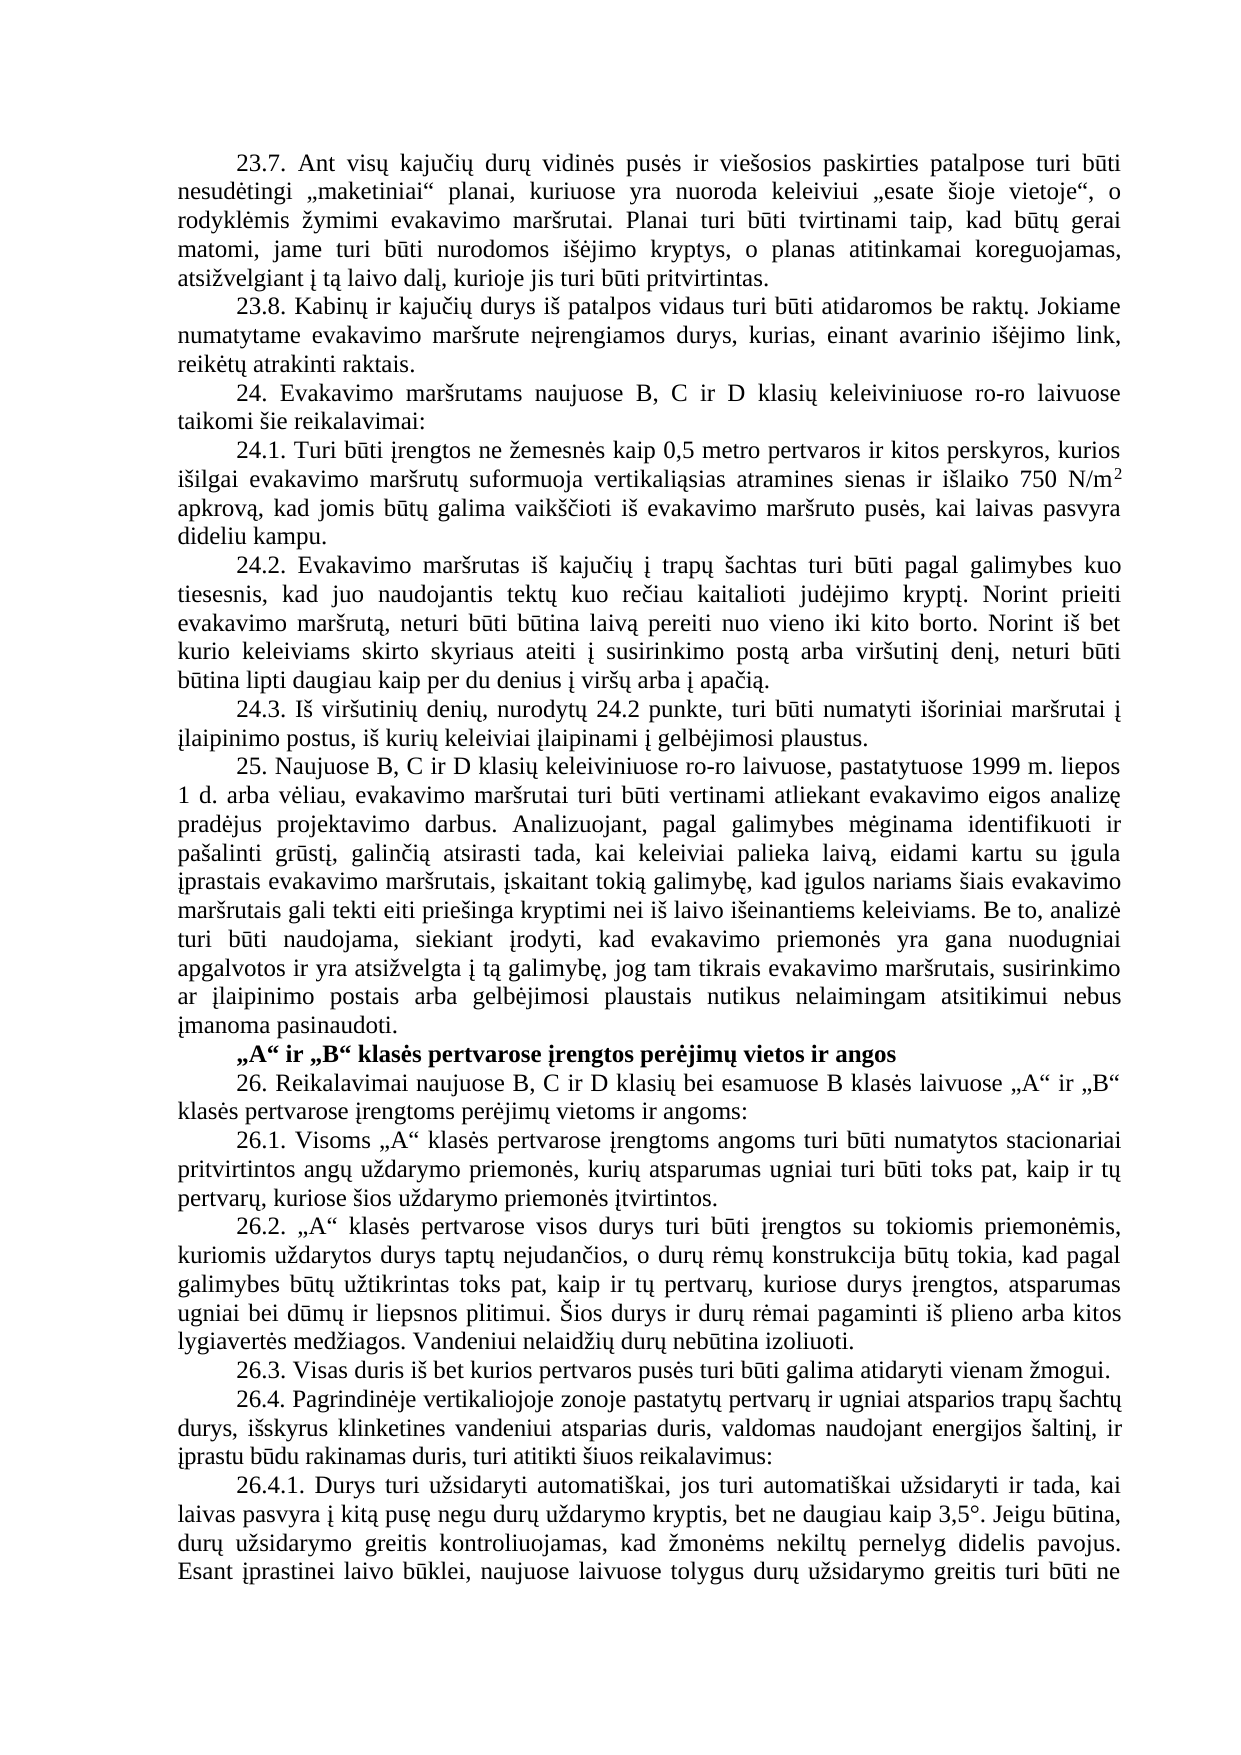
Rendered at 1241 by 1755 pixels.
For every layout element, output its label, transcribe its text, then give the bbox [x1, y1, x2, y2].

text 26.2. „A“ klasės pertvarose visos durys turi būti įrengtos su tokiomis priemonėmis, kuriomis uždarytos durys taptų nejudančios, o durų rėmų konstrukcija būtų tokia, kad pagal galimybes būtų užtikrintas toks pat, kaip ir tų pertvarų, kuriose durys įrengtos, atsparumas ugniai bei dūmų ir liepsnos plitimui. Šios durys ir durų rėmai pagaminti iš plieno arba kitos lygiavertės medžiagos. Vandeniui nelaidžių durų nebūtina izoliuoti. [177, 1211, 1122, 1355]
text 26. Reikalavimai naujuose B, C ir D klasių bei esamuose B klasės laivuose „A“ ir „B“ klasės pertvarose įrengtoms perėjimų vietoms ir angoms: [177, 1068, 1122, 1125]
text 23.8. Kabinų ir kajučių durys iš patalpos vidaus turi būti atidaromos be raktų. Jokiame numatytame evakavimo maršrute neįrengiamos durys, kurias, einant avarinio išėjimo link, reikėtų atrakinti raktais. [177, 291, 1122, 378]
text 24.1. Turi būti įrengtos ne žemesnės kaip 0,5 metro pertvaros ir kitos perskyros, kurios išilgai evakavimo maršrutų suformuoja vertikaliąsias atramines sienas ir išlaiko 750 N/m2 apkrovą, kad jomis būtų galima vaikščioti iš evakavimo maršruto pusės, kai laivas pasvyra dideliu kampu. [177, 435, 1122, 550]
text „A“ ir „B“ klasės pertvarose įrengtos perėjimų vietos ir angos [177, 1039, 1122, 1068]
text 26.3. Visas duris iš bet kurios pertvaros pusės turi būti galima atidaryti vienam žmogui. [177, 1355, 1122, 1384]
text 26.4. Pagrindinėje vertikaliojoje zonoje pastatytų pertvarų ir ugniai atsparios trapų šachtų durys, išskyrus klinketines vandeniui atsparias duris, valdomas naudojant energijos šaltinį, ir įprastu būdu rakinamas duris, turi atitikti šiuos reikalavimus: [177, 1384, 1122, 1470]
text 25. Naujuose B, C ir D klasių keleiviniuose ro-ro laivuose, pastatytuose 1999 m. liepos 1 d. arba vėliau, evakavimo maršrutai turi būti vertinami atliekant evakavimo eigos analizę pradėjus projektavimo darbus. Analizuojant, pagal galimybes mėginama identifikuoti ir pašalinti grūstį, galinčią atsirasti tada, kai keleiviai palieka laivą, eidami kartu su įgula įprastais evakavimo maršrutais, įskaitant tokią galimybę, kad įgulos nariams šiais evakavimo maršrutais gali tekti eiti priešinga kryptimi nei iš laivo išeinantiems keleiviams. Be to, analizė turi būti naudojama, siekiant įrodyti, kad evakavimo priemonės yra gana nuodugniai apgalvotos ir yra atsižvelgta į tą galimybę, jog tam tikrais evakavimo maršrutais, susirinkimo ar įlaipinimo postais arba gelbėjimosi plaustais nutikus nelaimingam atsitikimui nebus įmanoma pasinaudoti. [177, 751, 1122, 1039]
text 24. Evakavimo maršrutams naujuose B, C ir D klasių keleiviniuose ro-ro laivuose taikomi šie reikalavimai: [177, 378, 1122, 435]
text 23.7. Ant visų kajučių durų vidinės pusės ir viešosios paskirties patalpose turi būti nesudėtingi „maketiniai“ planai, kuriuose yra nuoroda keleiviui „esate šioje vietoje“, o rodyklėmis žymimi evakavimo maršrutai. Planai turi būti tvirtinami taip, kad būtų gerai matomi, jame turi būti nurodomos išėjimo kryptys, o planas atitinkamai koreguojamas, atsižvelgiant į tą laivo dalį, kurioje jis turi būti pritvirtintas. [177, 148, 1122, 291]
text 24.3. Iš viršutinių denių, nurodytų 24.2 punkte, turi būti numatyti išoriniai maršrutai į įlaipinimo postus, iš kurių keleiviai įlaipinami į gelbėjimosi plaustus. [177, 694, 1122, 751]
text 26.1. Visoms „A“ klasės pertvarose įrengtoms angoms turi būti numatytos stacionariai pritvirtintos angų uždarymo priemonės, kurių atsparumas ugniai turi būti toks pat, kaip ir tų pertvarų, kuriose šios uždarymo priemonės įtvirtintos. [177, 1125, 1122, 1211]
text 24.2. Evakavimo maršrutas iš kajučių į trapų šachtas turi būti pagal galimybes kuo tiesesnis, kad juo naudojantis tektų kuo rečiau kaitalioti judėjimo kryptį. Norint prieiti evakavimo maršrutą, neturi būti būtina laivą pereiti nuo vieno iki kito borto. Norint iš bet kurio keleiviams skirto skyriaus ateiti į susirinkimo postą arba viršutinį denį, neturi būti būtina lipti daugiau kaip per du denius į viršų arba į apačią. [177, 550, 1122, 694]
text 26.4.1. Durys turi užsidaryti automatiškai, jos turi automatiškai užsidaryti ir tada, kai laivas pasvyra į kitą pusę negu durų uždarymo kryptis, bet ne daugiau kaip 3,5°. Jeigu būtina, durų užsidarymo greitis kontroliuojamas, kad žmonėms nekiltų pernelyg didelis pavojus. Esant įprastinei laivo būklei, naujuose laivuose tolygus durų užsidarymo greitis turi būti ne [177, 1470, 1122, 1585]
